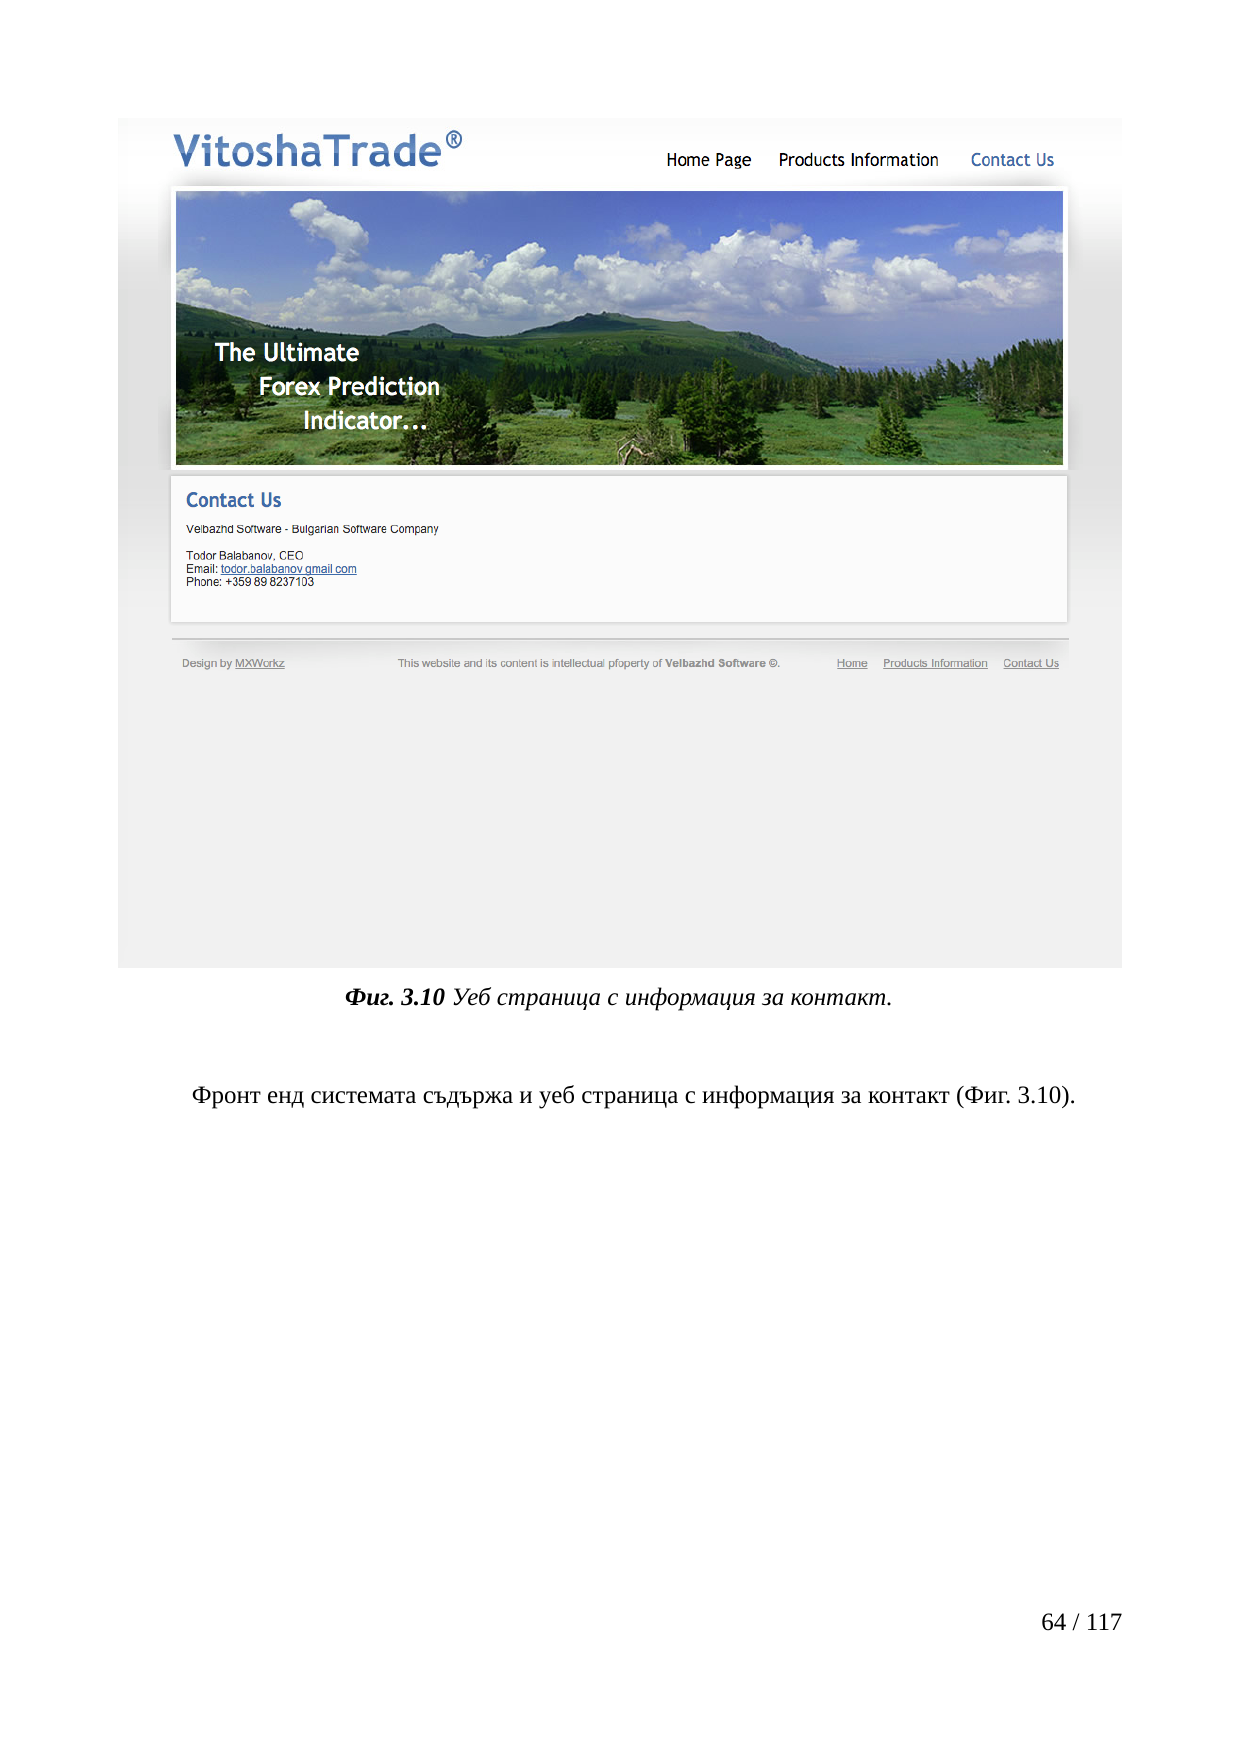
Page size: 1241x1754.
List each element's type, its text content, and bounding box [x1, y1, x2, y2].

text Фиг. 3.10 Уеб страница с информация за контакт. [118, 968, 1122, 1010]
text Фронт енд системата съдържа и уеб страница с информация за контакт (Фиг. 3.10). [118, 1080, 1122, 1109]
picture [118, 118, 1122, 968]
